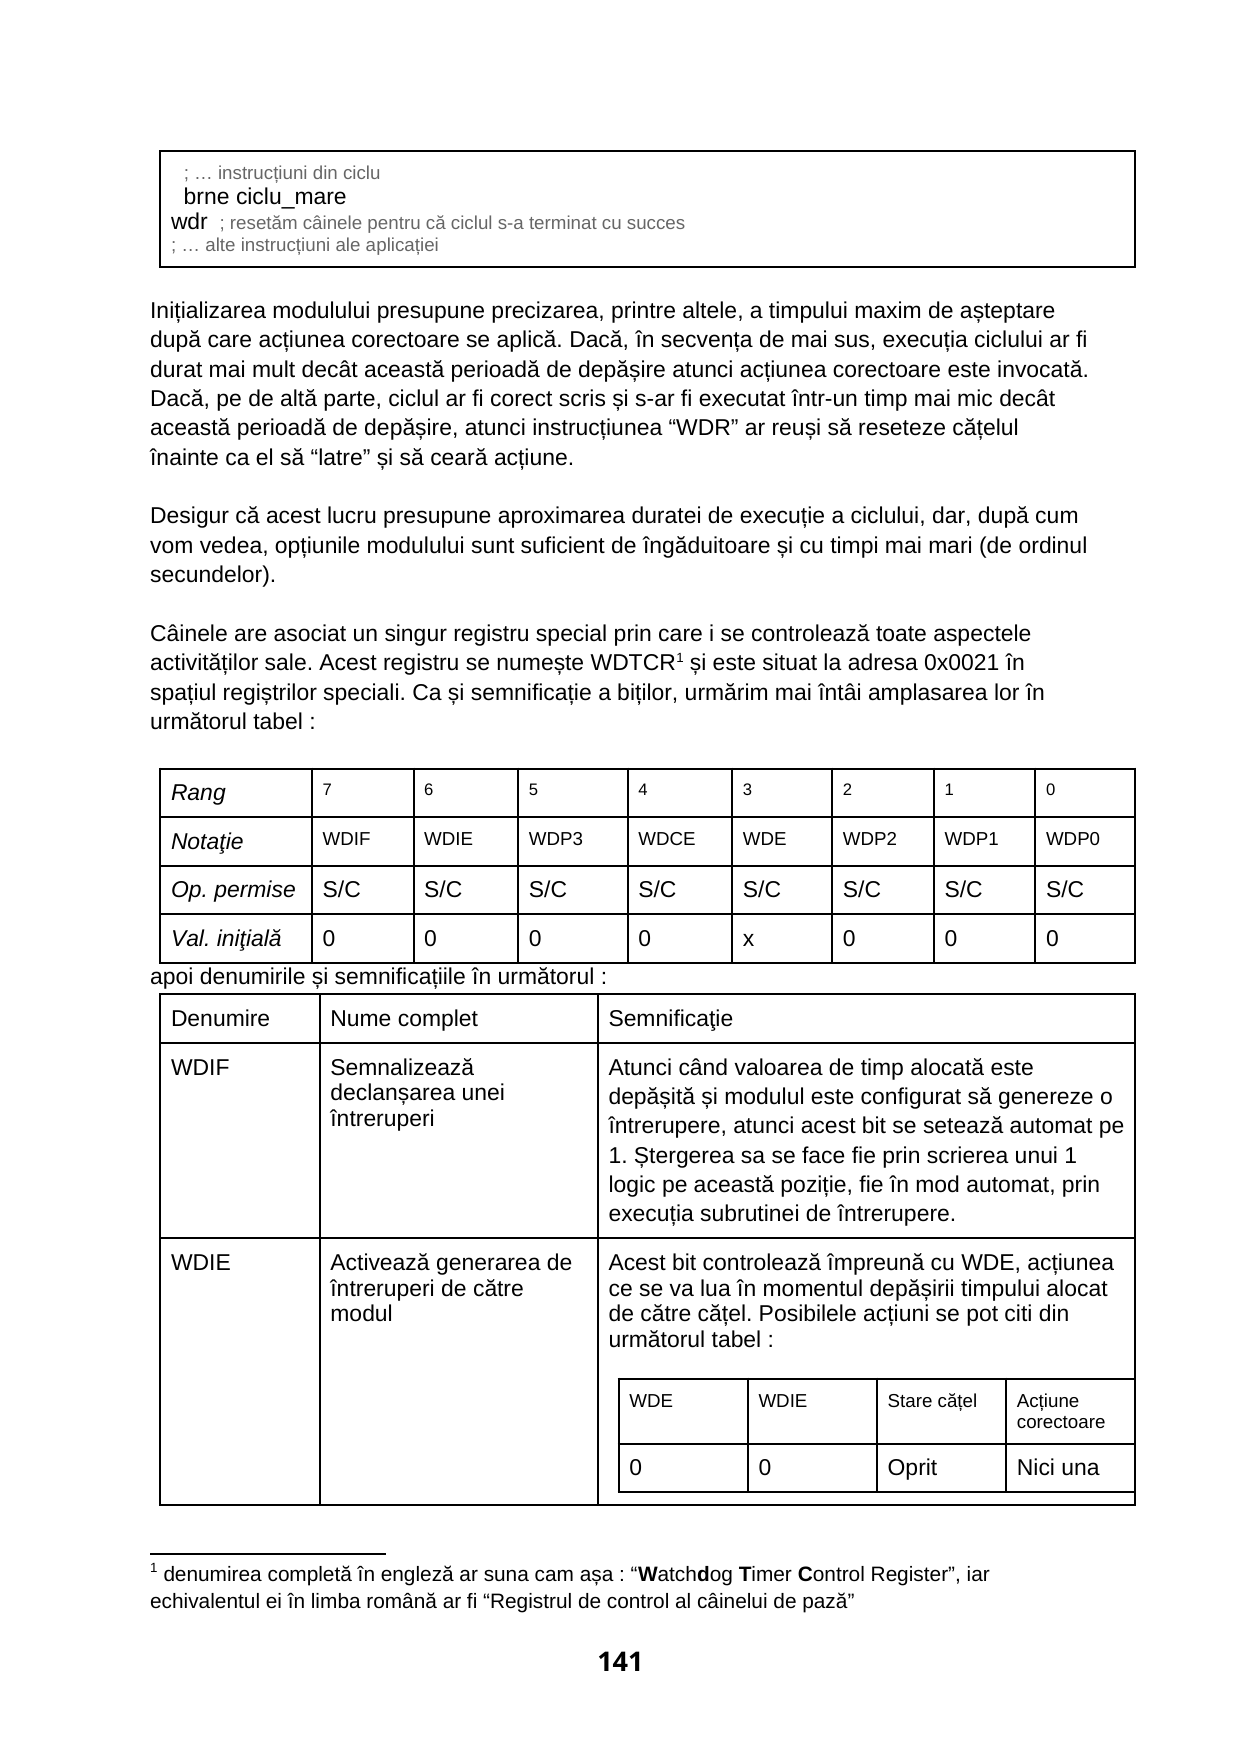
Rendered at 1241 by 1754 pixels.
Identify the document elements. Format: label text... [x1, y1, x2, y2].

table_cell Op. permise [161, 867, 311, 913]
table_header WDE [620, 1380, 747, 1442]
table_header Stare cățel [878, 1380, 1005, 1442]
table_cell S/C [313, 867, 413, 913]
table_cell WDP1 [935, 818, 1034, 864]
table_header 4 [629, 770, 731, 816]
table_cell WDIE [161, 1239, 319, 1503]
table_cell Atunci când valoarea de timp alocată este depășită și modulul este configurat să genereze o întrerupere, atunci acest bit se setează automat pe 1. Ștergerea sa se face fie prin scrierea unui 1 logic pe această poziție, fie în mod automat, prin execuția subrutinei de întrerupere. [599, 1044, 1134, 1237]
text Desigur că acest lucru presupune aproximarea duratei de execuție a ciclului, dar, după cum vom vedea, opțiunile modulului sunt suficient de îngăduitoare și cu timpi mai mari (de ordinul secundelor). [150, 503, 1091, 587]
table_header Nume complet [321, 995, 597, 1042]
table_cell 0 [313, 915, 413, 962]
table_cell WDE [733, 818, 831, 864]
table_header 7 [313, 770, 413, 816]
table_cell Oprit [878, 1445, 1005, 1491]
table_header 0 [1036, 770, 1134, 816]
table_cell WDCE [629, 818, 731, 864]
table_cell WDP0 [1036, 818, 1134, 864]
text denumirea completă în engleză ar suna cam așa : “Watchdog Timer Control Register”, iar echivalentul ei în limba română ar fi “Registrul de control al câinelui de pază” [150, 1561, 1091, 1613]
table_cell S/C [519, 867, 627, 913]
table_cell Acest bit controlează împreună cu WDE, acțiunea ce se va lua în momentul depășirii timpului alocat de către cățel. Posibilele acțiuni se pot citi din următorul tabel : [599, 1239, 1134, 1503]
table_cell WDIE [415, 818, 517, 864]
table_cell S/C [733, 867, 831, 913]
table_cell Semnalizează declanșarea unei întreruperi [321, 1044, 597, 1237]
table_header 6 [415, 770, 517, 816]
table_cell Val. iniţială [161, 915, 311, 962]
table_header 5 [519, 770, 627, 816]
table_cell WDP2 [833, 818, 933, 864]
table_cell Nici una [1007, 1445, 1134, 1491]
table_cell 0 [519, 915, 627, 962]
table_header 3 [733, 770, 831, 816]
table_cell Activează generarea de întreruperi de către modul [321, 1239, 597, 1503]
table_cell 0 [629, 915, 731, 962]
text apoi denumirile și semnificațiile în următorul : [150, 964, 1091, 989]
table_cell 0 [1036, 915, 1134, 962]
text Inițializarea modulului presupune precizarea, printre altele, a timpului maxim de așteptare după care acțiunea corectoare se aplică. Dacă, în secvența de mai sus, execuția ciclului ar fi durat mai mult decât această perioadă de depășire atunci acțiunea corectoare este invocată. Dacă, pe de altă parte, ciclul ar fi corect scris și s-ar fi executat într-un timp mai mic decât această perioadă de depășire, atunci instrucțiunea “WDR” ar reuși să reseteze cățelul înainte ca el să “latre” și să ceară acțiune. [150, 297, 1091, 470]
table_cell 0 [415, 915, 517, 962]
table_cell x [733, 915, 831, 962]
table_cell 0 [833, 915, 933, 962]
table_cell S/C [833, 867, 933, 913]
table_header ; … instrucțiuni din ciclu brne ciclu_mare wdr ; resetăm câinele pentru că ciclul s-a terminat cu succes ; … alte instrucțiuni ale aplicației [161, 152, 1134, 266]
table_cell S/C [415, 867, 517, 913]
table_header Semnificaţie [599, 995, 1134, 1042]
table_cell WDIF [161, 1044, 319, 1237]
table_cell 0 [620, 1445, 747, 1491]
table_cell Notaţie [161, 818, 311, 864]
table_header Rang [161, 770, 311, 816]
table_header WDIE [749, 1380, 876, 1442]
table_cell S/C [629, 867, 731, 913]
table_cell WDIF [313, 818, 413, 864]
table_cell S/C [1036, 867, 1134, 913]
table_header 1 [935, 770, 1034, 816]
table_header 2 [833, 770, 933, 816]
table_header Denumire [161, 995, 319, 1042]
text Câinele are asociat un singur registru special prin care i se controlează toate aspectele activităților sale. Acest registru se numește WDTCR și este situat la adresa 0x0021 în spațiul regiștrilor speciali. Ca și semnificație a biților, urmărim mai întâi amplasarea lor în următorul tabel : [150, 621, 1091, 734]
table_cell 0 [749, 1445, 876, 1491]
table_header Acțiune corectoare [1007, 1380, 1134, 1442]
table_cell 0 [935, 915, 1034, 962]
table_cell S/C [935, 867, 1034, 913]
table_cell WDP3 [519, 818, 627, 864]
